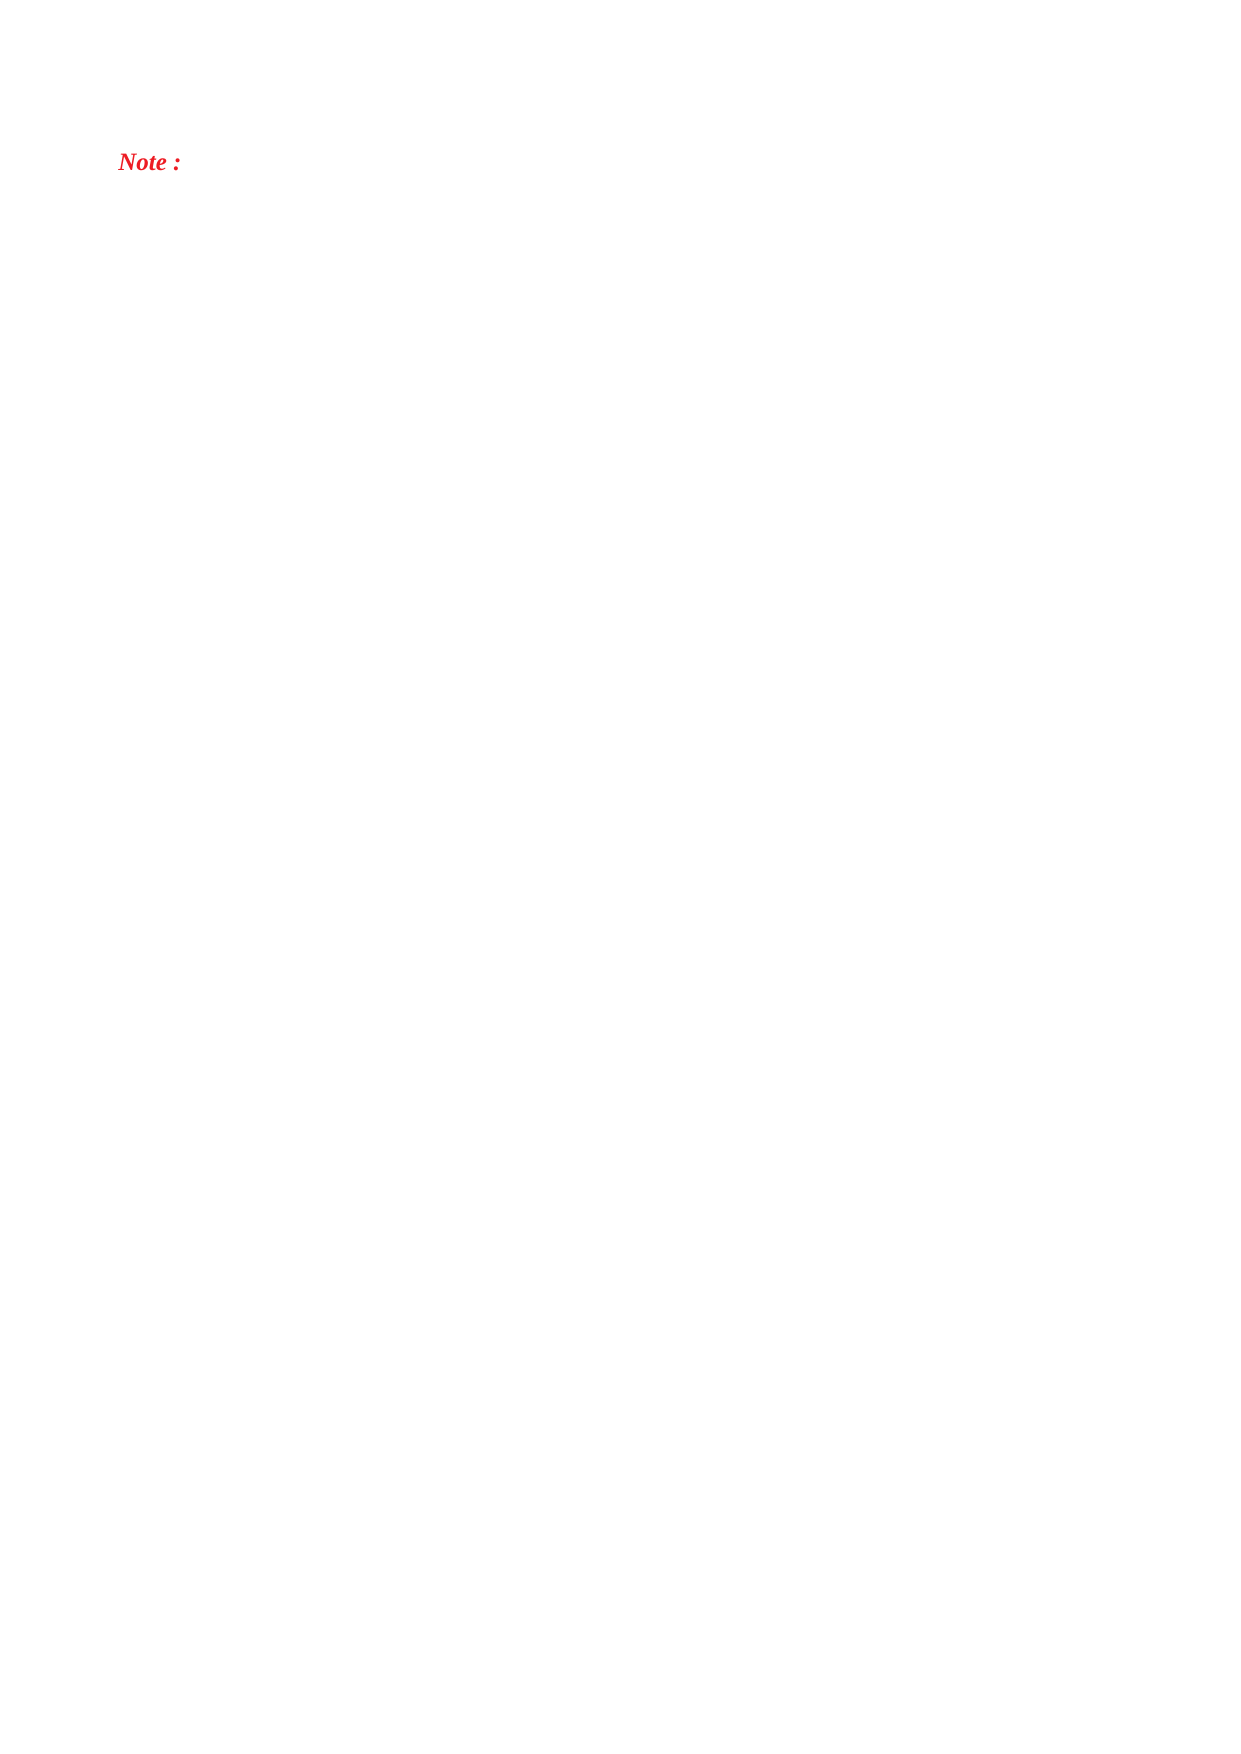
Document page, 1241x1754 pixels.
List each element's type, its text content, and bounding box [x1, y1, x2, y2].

text Note : [118, 147, 1122, 176]
